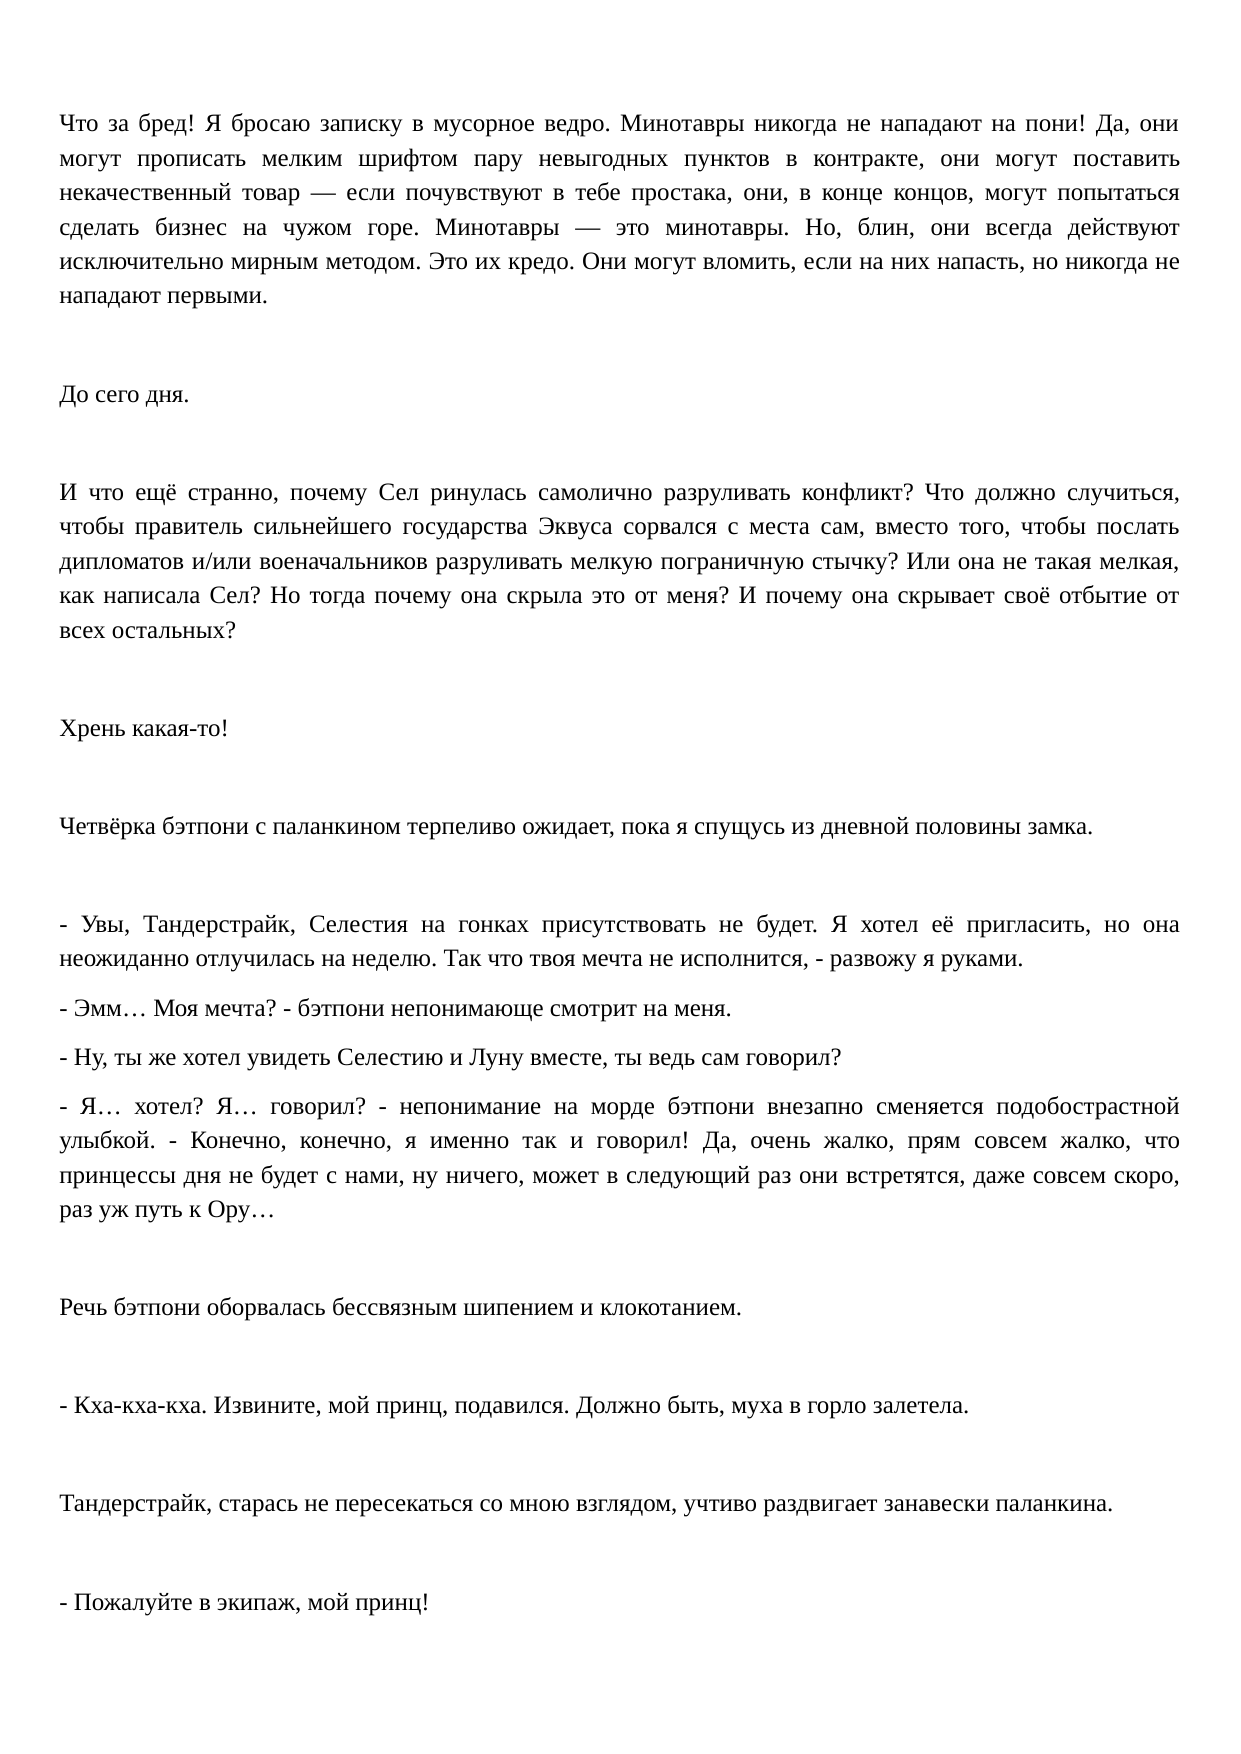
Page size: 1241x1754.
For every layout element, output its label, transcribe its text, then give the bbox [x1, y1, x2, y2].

text Тандерстрайк, старась не пересекаться со мною взглядом, учтиво раздвигает занавески паланкина. [59, 1488, 1181, 1517]
text - Кха-кха-кха. Извините, мой принц, подавился. Должно быть, муха в горло залетела. [59, 1390, 1181, 1419]
text Что за бред! Я бросаю записку в мусорное ведро. Минотавры никогда не нападают на пони! Да, они могут прописать мелким шрифтом пару невыгодных пунктов в контракте, они могут поставить некачественный товар — если почувствуют в тебе простака, они, в конце концов, могут попытаться сделать бизнес на чужом горе. Минотавры — это минотавры. Но, блин, они всегда действуют исключительно мирным методом. Это их кредо. Они могут вломить, если на них напасть, но никогда не нападают первыми. [59, 108, 1181, 309]
text - Пожалуйте в экипаж, мой принц! [59, 1587, 1181, 1615]
text - Увы, Тандерстрайк, Селестия на гонках присутствовать не будет. Я хотел её пригласить, но она неожиданно отлучилась на неделю. Так что твоя мечта не исполнится, - развожу я руками. [59, 909, 1181, 972]
text До сего дня. [59, 379, 1181, 407]
text Четвёрка бэтпони с паланкином терпеливо ожидает, пока я спущусь из дневной половины замка. [59, 811, 1181, 840]
text - Ну, ты же хотел увидеть Селестию и Луну вместе, ты ведь сам говорил? [59, 1042, 1181, 1070]
text Хрень какая-то! [59, 713, 1181, 742]
text Речь бэтпони оборвалась бессвязным шипением и клокотанием. [59, 1292, 1181, 1321]
text - Я… хотел? Я… говорил? - непонимание на морде бэтпони внезапно сменяется подобострастной улыбкой. - Конечно, конечно, я именно так и говорил! Да, очень жалко, прям совсем жалко, что принцессы дня не будет с нами, ну ничего, может в следующий раз они встретятся, даже совсем скоро, раз уж путь к Ору… [59, 1091, 1181, 1223]
text - Эмм… Моя мечта? - бэтпони непонимающе смотрит на меня. [59, 993, 1181, 1021]
text И что ещё странно, почему Сел ринулась самолично разруливать конфликт? Что должно случиться, чтобы правитель сильнейшего государства Эквуса сорвался с места сам, вместо того, чтобы послать дипломатов и/или военачальников разруливать мелкую пограничную стычку? Или она не такая мелкая, как написала Сел? Но тогда почему она скрыла это от меня? И почему она скрывает своё отбытие от всех остальных? [59, 477, 1181, 643]
